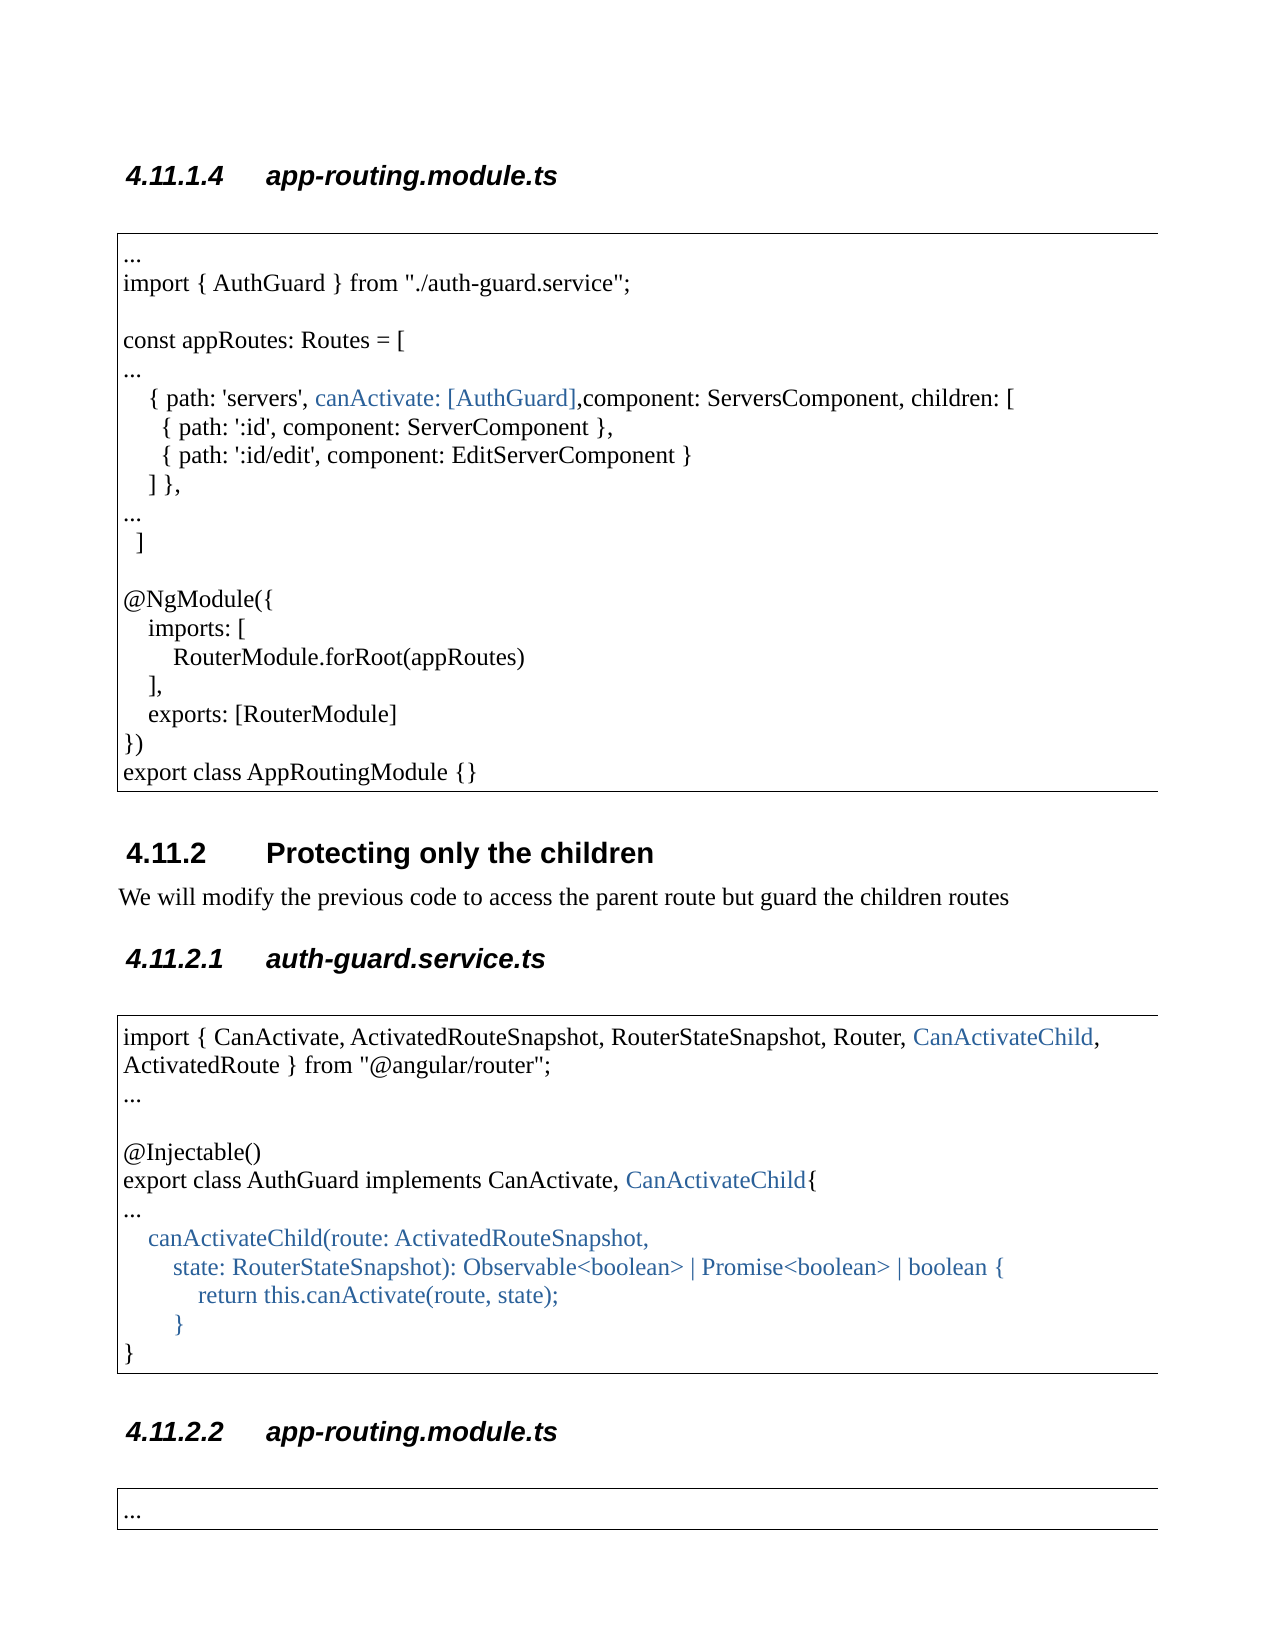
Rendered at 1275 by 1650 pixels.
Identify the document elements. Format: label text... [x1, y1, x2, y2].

subtitle app-routing.module.ts [118, 1415, 1157, 1447]
table_header import { CanActivate, ActivatedRouteSnapshot, RouterStateSnapshot, Router, CanActivateChild, ActivatedRoute } from "@angular/router"; ... @Injectable() export class AuthGuard implements CanActivate, CanActivateChild{ ... canActivateChild(route: ActivatedRouteSnapshot, state: RouterStateSnapshot): Observable<boolean> | Promise<boolean> | boolean { return this.canActivate(route, state); } } [118, 1016, 1158, 1373]
subtitle auth-guard.service.ts [118, 942, 1157, 974]
table_header ... import { AuthGuard } from "./auth-guard.service"; const appRoutes: Routes = [ ... { path: 'servers', canActivate: [AuthGuard],component: ServersComponent, children: [ { path: ':id', component: ServerComponent }, { path: ':id/edit', component: EditServerComponent } ] }, ... ] @NgModule({ imports: [ RouterModule.forRoot(appRoutes) ], exports: [RouterModule] }) export class AppRoutingModule {} [118, 234, 1158, 791]
text We will modify the previous code to access the parent route but guard the children routes [118, 882, 1157, 911]
subtitle app-routing.module.ts [118, 159, 1157, 191]
table_header ... [118, 1489, 1158, 1529]
subtitle Protecting only the children [118, 836, 1157, 869]
